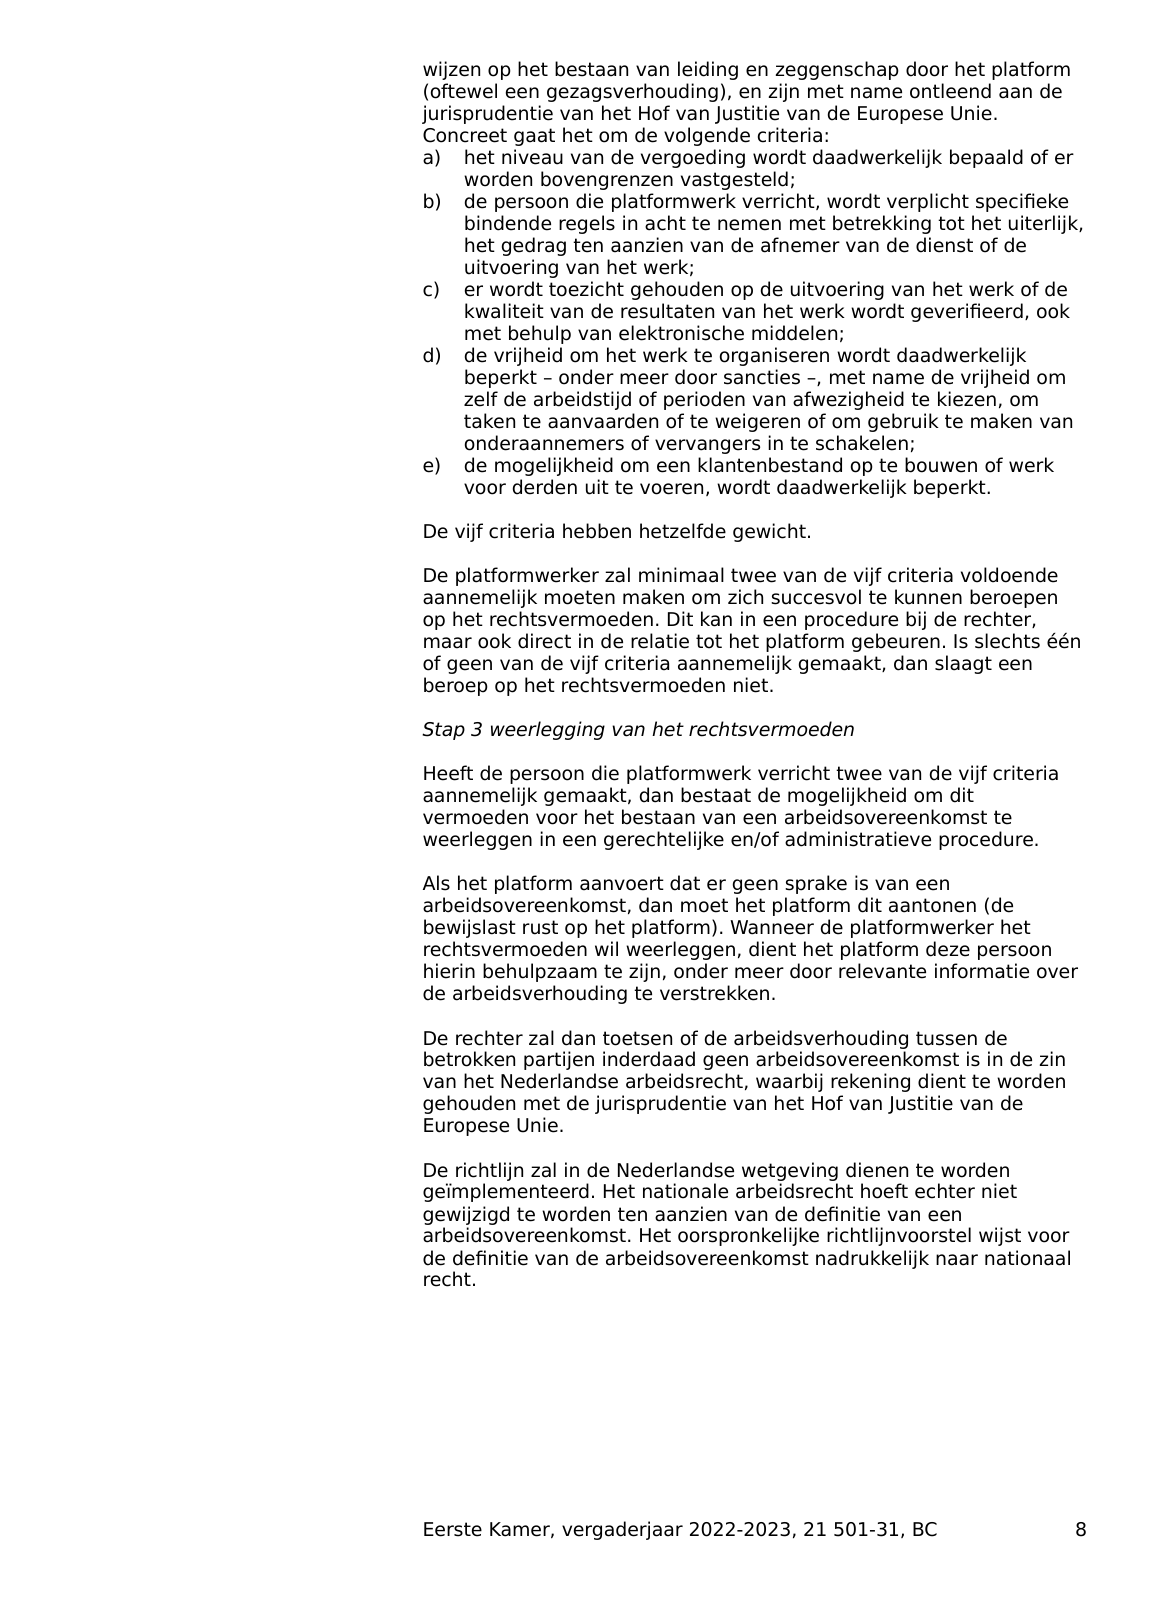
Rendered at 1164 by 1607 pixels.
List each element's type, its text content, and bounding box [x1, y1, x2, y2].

text e) de mogelijkheid om een klantenbestand op te bouwen of werk voor derden uit te voeren, wordt daadwerkelijk beperkt. [422, 455, 1087, 499]
subtitle Stap 3 weerlegging van het rechtsvermoeden [422, 719, 1087, 741]
text c) er wordt toezicht gehouden op de uitvoering van het werk of de kwaliteit van de resultaten van het werk wordt geverifieerd, ook met behulp van elektronische middelen; [422, 279, 1087, 345]
text a) het niveau van de vergoeding wordt daadwerkelijk bepaald of er worden bovengrenzen vastgesteld; [422, 147, 1087, 191]
text De rechter zal dan toetsen of de arbeidsverhouding tussen de betrokken partijen inderdaad geen arbeidsovereenkomst is in de zin van het Nederlandse arbeidsrecht, waarbij rekening dient te worden gehouden met de jurisprudentie van het Hof van Justitie van de Europese Unie. [422, 1027, 1087, 1137]
text Als het platform aanvoert dat er geen sprake is van een arbeidsovereenkomst, dan moet het platform dit aantonen (de bewijslast rust op het platform). Wanneer de platformwerker het rechtsvermoeden wil weerleggen, dient het platform deze persoon hierin behulpzaam te zijn, onder meer door relevante informatie over de arbeidsverhouding te verstrekken. [422, 873, 1087, 1005]
text De richtlijn zal in de Nederlandse wetgeving dienen te worden geïmplementeerd. Het nationale arbeidsrecht hoeft echter niet gewijzigd te worden ten aanzien van de definitie van een arbeidsovereenkomst. Het oorspronkelijke richtlijnvoorstel wijst voor de definitie van de arbeidsovereenkomst nadrukkelijk naar nationaal recht. [422, 1159, 1087, 1291]
text De vijf criteria hebben hetzelfde gewicht. [422, 521, 1087, 543]
text d) de vrijheid om het werk te organiseren wordt daadwerkelijk beperkt – onder meer door sancties –, met name de vrijheid om zelf de arbeidstijd of perioden van afwezigheid te kiezen, om taken te aanvaarden of te weigeren of om gebruik te maken van onderaannemers of vervangers in te schakelen; [422, 345, 1087, 455]
text Heeft de persoon die platformwerk verricht twee van de vijf criteria aannemelijk gemaakt, dan bestaat de mogelijkheid om dit vermoeden voor het bestaan van een arbeidsovereenkomst te weerleggen in een gerechtelijke en/of administratieve procedure. [422, 763, 1087, 851]
text wijzen op het bestaan van leiding en zeggenschap door het platform (oftewel een gezagsverhouding), en zijn met name ontleend aan de jurisprudentie van het Hof van Justitie van de Europese Unie. Concreet gaat het om de volgende criteria: [422, 59, 1087, 147]
text b) de persoon die platformwerk verricht, wordt verplicht specifieke bindende regels in acht te nemen met betrekking tot het uiterlijk, het gedrag ten aanzien van de afnemer van de dienst of de uitvoering van het werk; [422, 191, 1087, 279]
text De platformwerker zal minimaal twee van de vijf criteria voldoende aannemelijk moeten maken om zich succesvol te kunnen beroepen op het rechtsvermoeden. Dit kan in een procedure bij de rechter, maar ook direct in de relatie tot het platform gebeuren. Is slechts één of geen van de vijf criteria aannemelijk gemaakt, dan slaagt een beroep op het rechtsvermoeden niet. [422, 565, 1087, 697]
